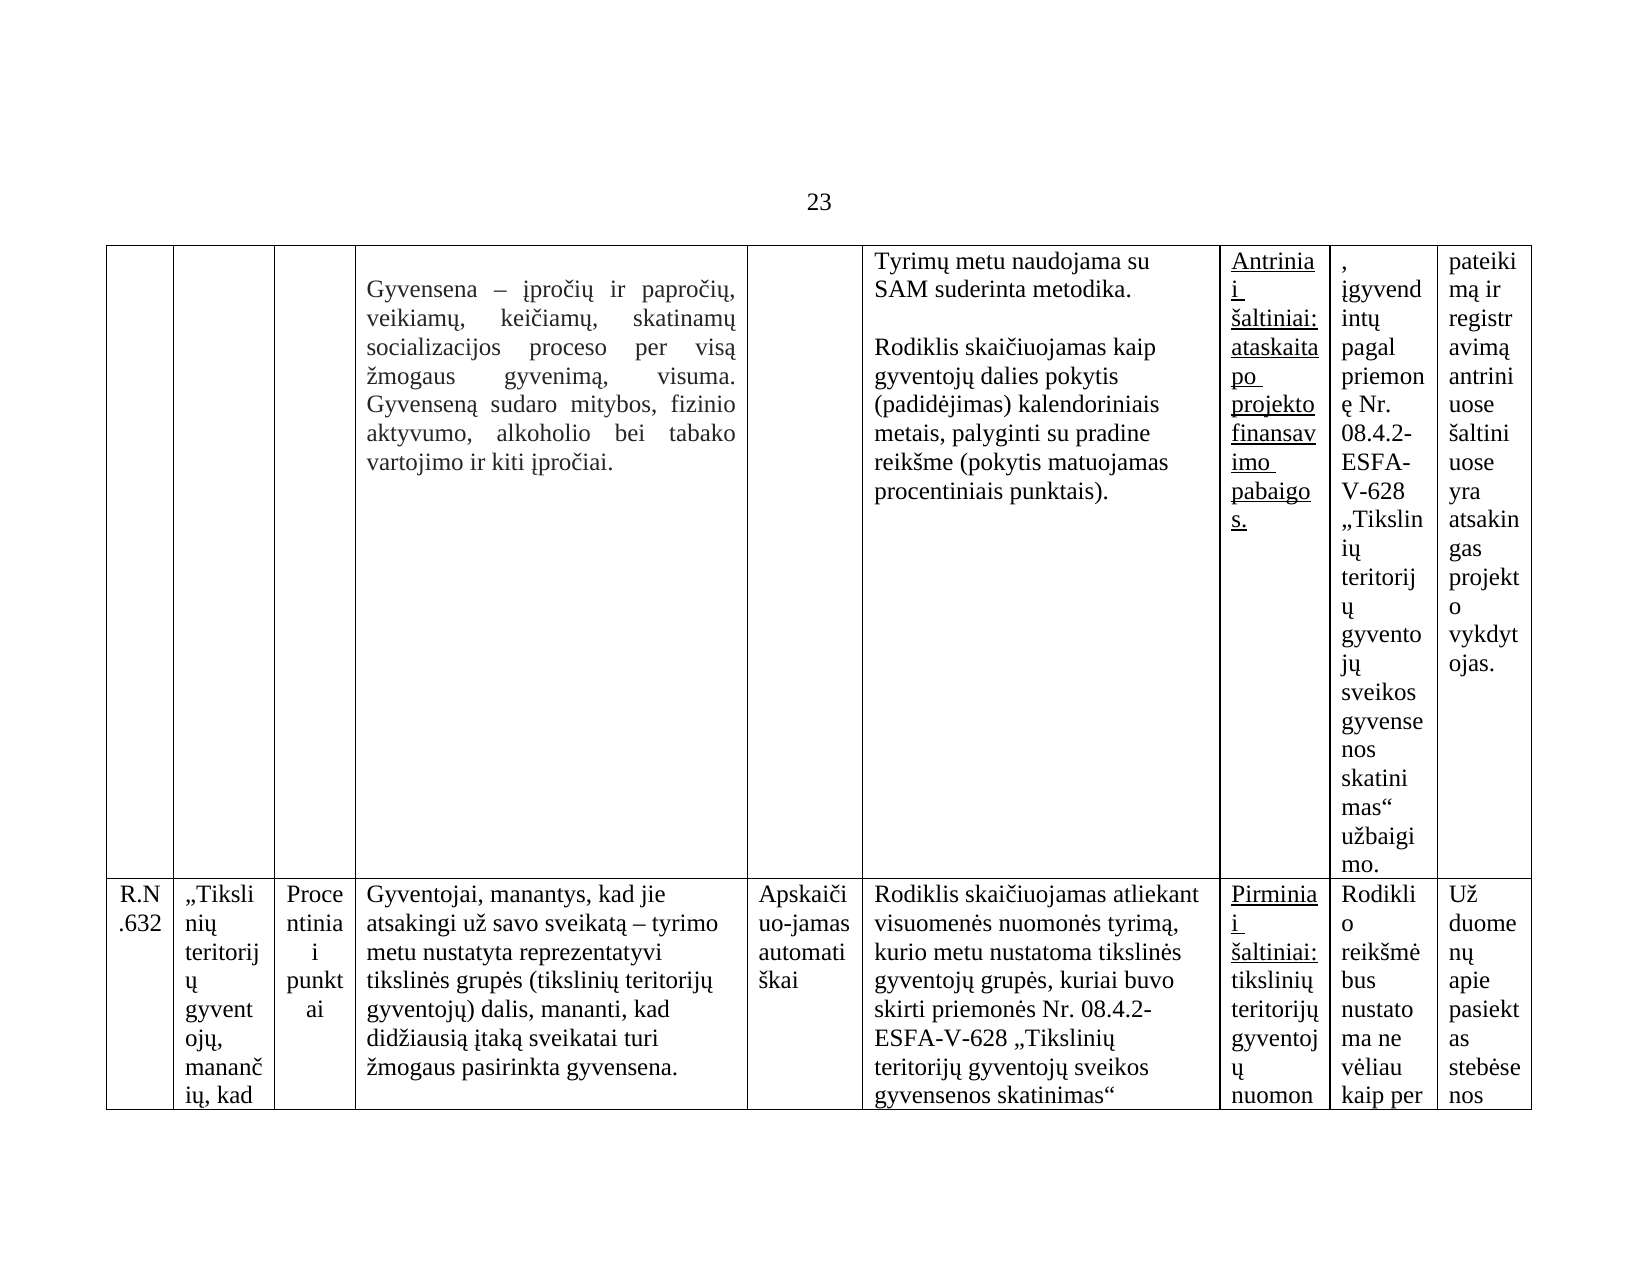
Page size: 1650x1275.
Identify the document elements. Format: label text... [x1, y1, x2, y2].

table_cell Rodiklis skaičiuojamas atliekant visuomenės nuomonės tyrimą, kurio metu nustatoma tikslinės gyventojų grupės, kuriai buvo skirti priemonės Nr. 08.4.2-ESFA-V-628 „Tikslinių teritorijų gyventojų sveikos gyvensenos skatinimas“ [863, 879, 1219, 1109]
table_cell „Tikslinių teritorijų gyventojų, manančių, kad [174, 879, 274, 1109]
table_cell Už duomenų apie pasiektas stebėsenos [1438, 879, 1531, 1109]
table_cell [107, 246, 173, 878]
table_cell [275, 246, 355, 878]
table_cell Gyvensena – įpročių ir papročių, veikiamų, keičiamų, skatinamų socializacijos proceso per visą žmogaus gyvenimą, visuma. Gyvenseną sudaro mitybos, fizinio aktyvumo, alkoholio bei tabako vartojimo ir kiti įpročiai. [356, 246, 747, 878]
table_cell , įgyvendintų pagal priemonę Nr. 08.4.2-ESFA-V-628 „Tikslinių teritorijų gyventojų sveikos gyvensenos skatinimas“ užbaigimo. [1331, 246, 1437, 878]
table_cell Rodiklio reikšmė bus nustatoma ne vėliau kaip per [1331, 879, 1437, 1109]
table_cell [174, 246, 274, 878]
table_cell pateikimą ir registravimą antriniuose šaltiniuose yra atsakingas projekto vykdytojas. [1438, 246, 1531, 878]
table_cell Antriniai šaltiniai: ataskaita po projekto finansavimo pabaigos. [1221, 246, 1329, 878]
table_cell Tyrimų metu naudojama su SAM suderinta metodika. Rodiklis skaičiuojamas kaip gyventojų dalies pokytis (padidėjimas) kalendoriniais metais, palyginti su pradine reikšme (pokytis matuojamas procentiniais punktais). [863, 246, 1219, 878]
table_cell R.N.632 [107, 879, 173, 1109]
table_cell Apskaičiuo-jamas automatiškai [748, 879, 862, 1109]
table_cell [748, 246, 862, 878]
table_cell Pirminiai šaltiniai: tikslinių teritorijų gyventojų nuomon [1221, 879, 1329, 1109]
table_cell Procentiniai punktai [275, 879, 355, 1109]
table_cell Gyventojai, manantys, kad jie atsakingi už savo sveikatą – tyrimo metu nustatyta reprezentatyvi tikslinės grupės (tikslinių teritorijų gyventojų) dalis, mananti, kad didžiausią įtaką sveikatai turi žmogaus pasirinkta gyvensena. [356, 879, 747, 1109]
